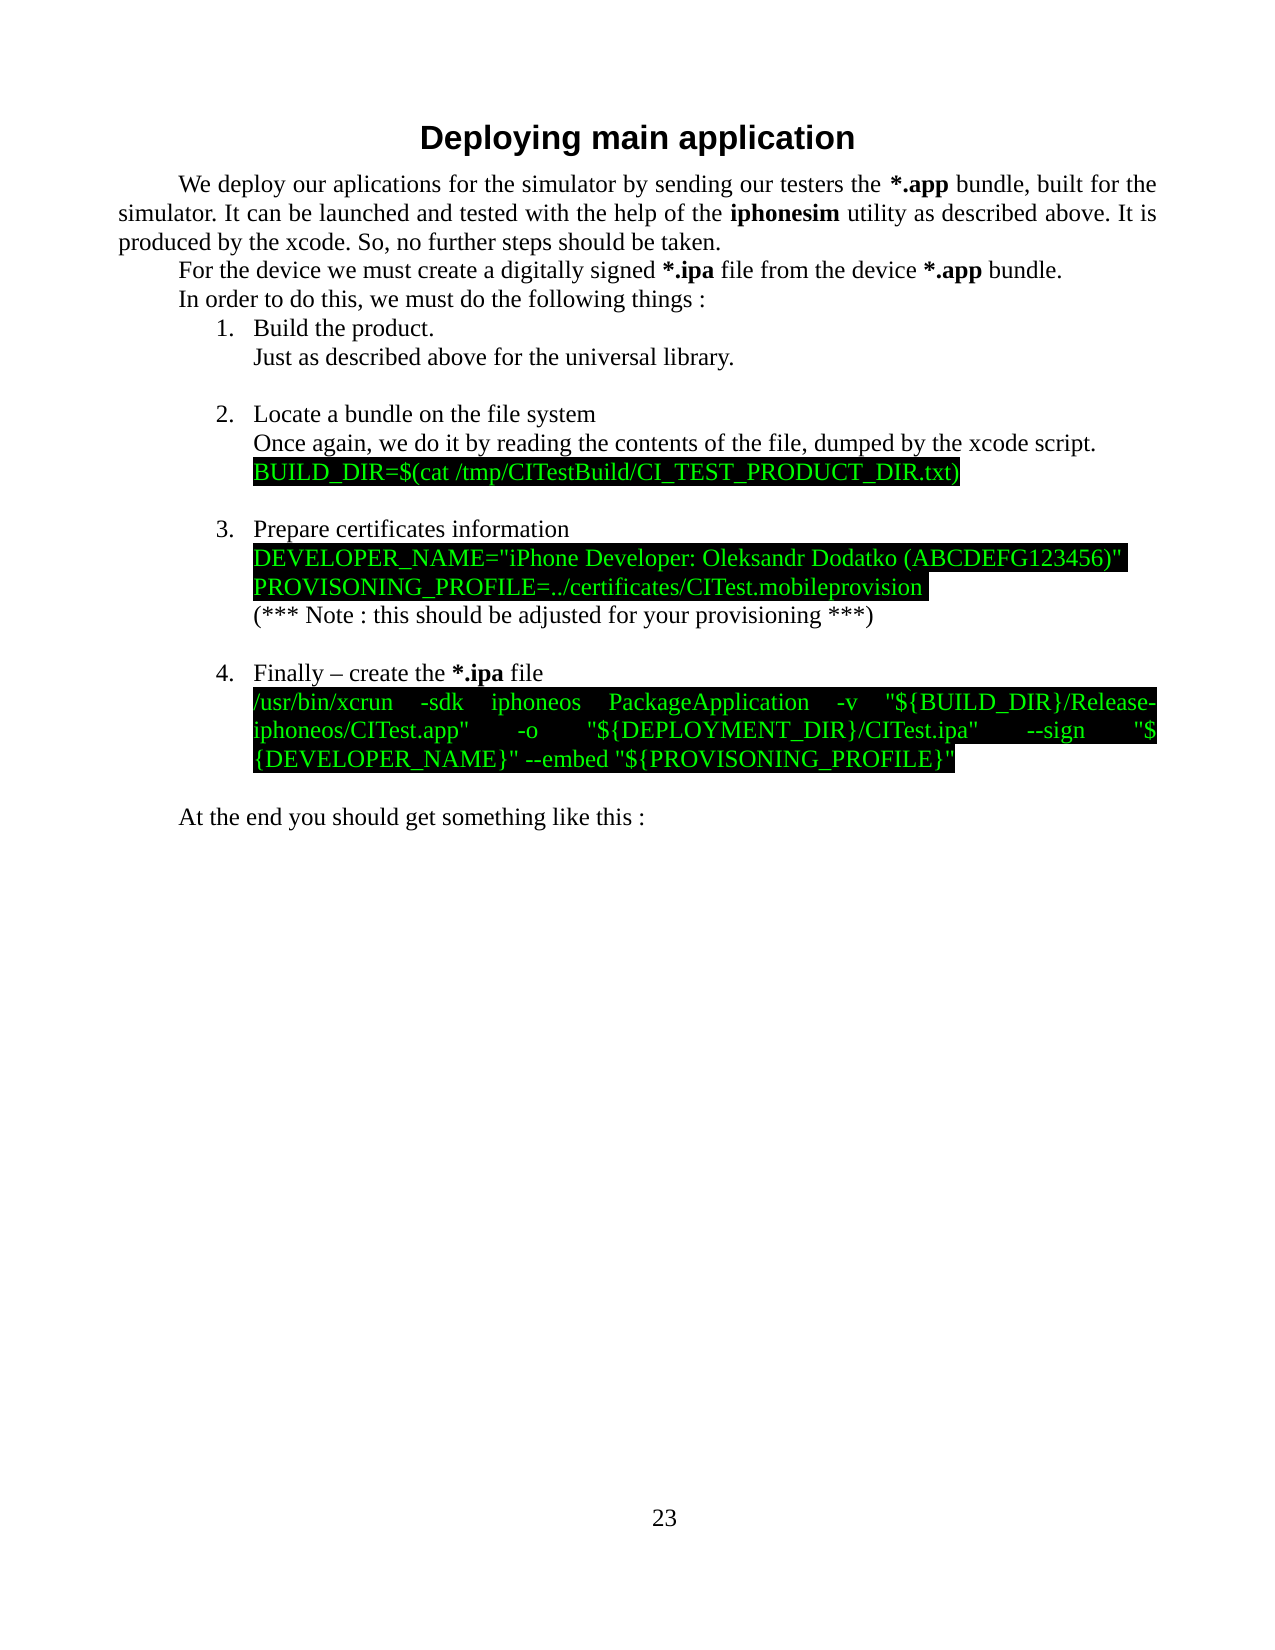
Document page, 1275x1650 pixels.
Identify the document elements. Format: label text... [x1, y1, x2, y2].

list Build the product. [216, 313, 1157, 342]
list (*** Note : this should be adjusted for your provisioning ***) [216, 601, 1157, 629]
list Locate a bundle on the file system [216, 399, 1157, 428]
text At the end you should get something like this : [118, 802, 1157, 831]
list Just as described above for the universal library. [216, 342, 1157, 371]
list Once again, we do it by reading the contents of the file, dumped by the xcode script. [216, 428, 1157, 457]
list Prepare certificates information [216, 514, 1157, 543]
list /usr/bin/xcrun -sdk iphoneos PackageApplication -v "${BUILD_DIR}/Release-iphoneos/CITest.app" -o "${DEPLOYMENT_DIR}/CITest.ipa" --sign "${DEVELOPER_NAME}" --embed "${PROVISONING_PROFILE}" [216, 687, 1157, 773]
text We deploy our aplications for the simulator by sending our testers the *.app bundle, built for the simulator. It can be launched and tested with the help of the iphonesim utility as described above. It is produced by the xcode. So, no further steps should be taken. [118, 169, 1157, 256]
subtitle Deploying main application [118, 118, 1157, 157]
list DEVELOPER_NAME="iPhone Developer: Oleksandr Dodatko (ABCDEFG123456)" [216, 543, 1157, 572]
list BUILD_DIR=$(cat /tmp/CITestBuild/CI_TEST_PRODUCT_DIR.txt) [216, 457, 1157, 486]
text For the device we must create a digitally signed *.ipa file from the device *.app bundle. [118, 256, 1157, 284]
list Finally – create the *.ipa file [216, 658, 1157, 687]
text In order to do this, we must do the following things : [118, 284, 1157, 313]
list PROVISONING_PROFILE=../certificates/CITest.mobileprovision [216, 572, 1157, 601]
